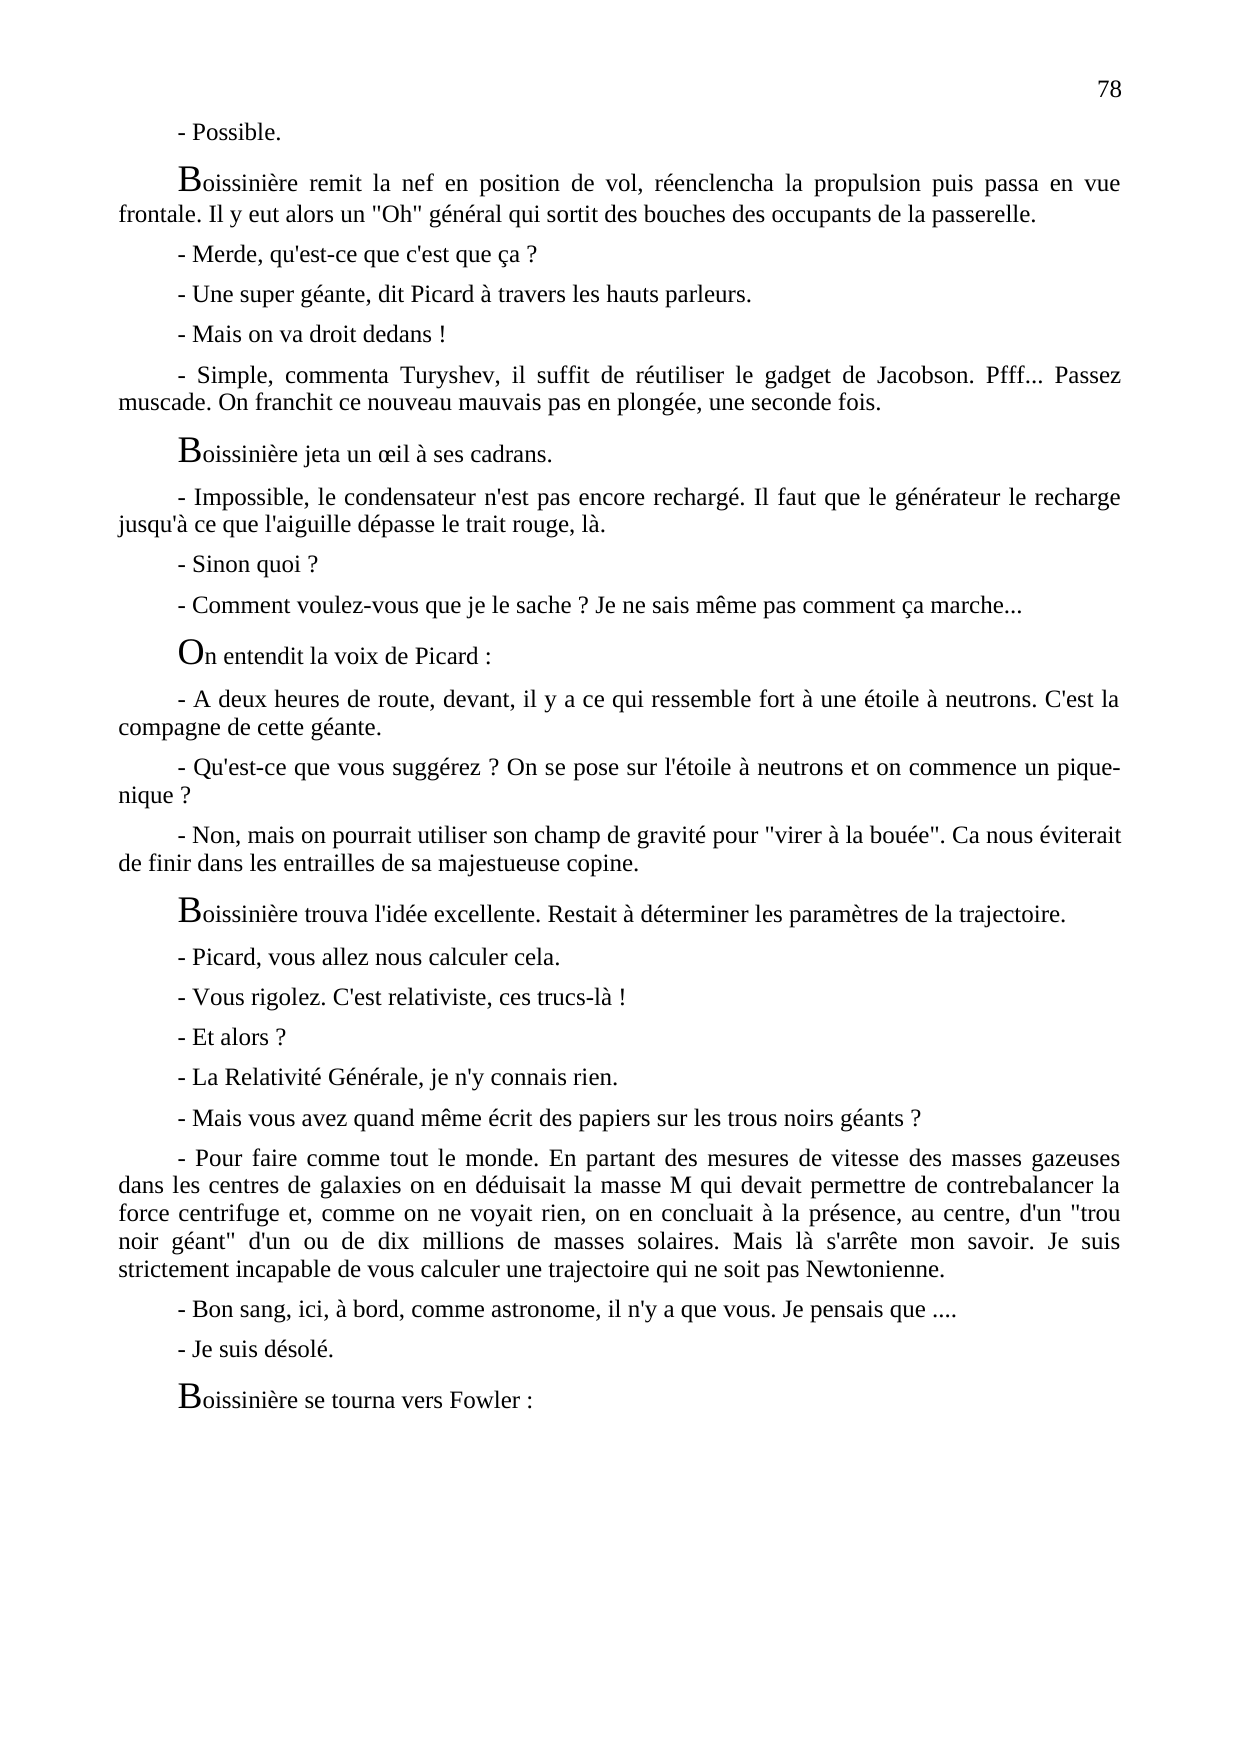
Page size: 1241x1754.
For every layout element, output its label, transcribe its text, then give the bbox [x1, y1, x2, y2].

text - Pour faire comme tout le monde. En partant des mesures de vitesse des masses gazeuses dans les centres de galaxies on en déduisait la masse M qui devait permettre de contrebalancer la force centrifuge et, comme on ne voyait rien, on en concluait à la présence, au centre, d'un "trou noir géant" d'un ou de dix millions de masses solaires. Mais là s'arrête mon savoir. Je suis strictement incapable de vous calculer une trajectoire qui ne soit pas Newtonienne. [118, 1144, 1122, 1282]
text - Vous rigolez. C'est relativiste, ces trucs-là ! [118, 983, 1122, 1011]
text - Une super géante, dit Picard à travers les hauts parleurs. [118, 280, 1122, 308]
text Boissinière remit la nef en position de vol, réenclencha la propulsion puis passa en vue frontale. Il y eut alors un "Oh" général qui sortit des bouches des occupants de la passerelle. [118, 158, 1122, 228]
text Boissinière trouva l'idée excellente. Restait à déterminer les paramètres de la trajectoire. [118, 889, 1122, 930]
text - A deux heures de route, devant, il y a ce qui ressemble fort à une étoile à neutrons. C'est la compagne de cette géante. [118, 685, 1122, 741]
text - La Relativité Générale, je n'y connais rien. [118, 1063, 1122, 1091]
text - Qu'est-ce que vous suggérez ? On se pose sur l'étoile à neutrons et on commence un pique-nique ? [118, 753, 1122, 808]
text - Picard, vous allez nous calculer cela. [118, 943, 1122, 971]
text Boissinière se tourna vers Fowler : [118, 1375, 1122, 1417]
text - Je suis désolé. [118, 1335, 1122, 1363]
text - Possible. [118, 118, 1122, 146]
text - Non, mais on pourrait utiliser son champ de gravité pour "virer à la bouée". Ca nous éviterait de finir dans les entrailles de sa majestueuse copine. [118, 821, 1122, 876]
text - Et alors ? [118, 1023, 1122, 1051]
text On entendit la voix de Picard : [118, 631, 1122, 673]
text - Merde, qu'est-ce que c'est que ça ? [118, 240, 1122, 268]
text Boissinière jeta un œil à ses cadrans. [118, 429, 1122, 470]
text - Sinon quoi ? [118, 551, 1122, 578]
text - Bon sang, ici, à bord, comme astronome, il n'y a que vous. Je pensais que .... [118, 1295, 1122, 1323]
text - Mais vous avez quand même écrit des papiers sur les trous noirs géants ? [118, 1104, 1122, 1131]
text - Comment voulez-vous que je le sache ? Je ne sais même pas comment ça marche... [118, 591, 1122, 618]
text - Mais on va droit dedans ! [118, 321, 1122, 348]
text - Impossible, le condensateur n'est pas encore rechargé. Il faut que le générateur le recharge jusqu'à ce que l'aiguille dépasse le trait rouge, là. [118, 483, 1122, 538]
text - Simple, commenta Turyshev, il suffit de réutiliser le gadget de Jacobson. Pfff... Passez muscade. On franchit ce nouveau mauvais pas en plongée, une seconde fois. [118, 361, 1122, 416]
